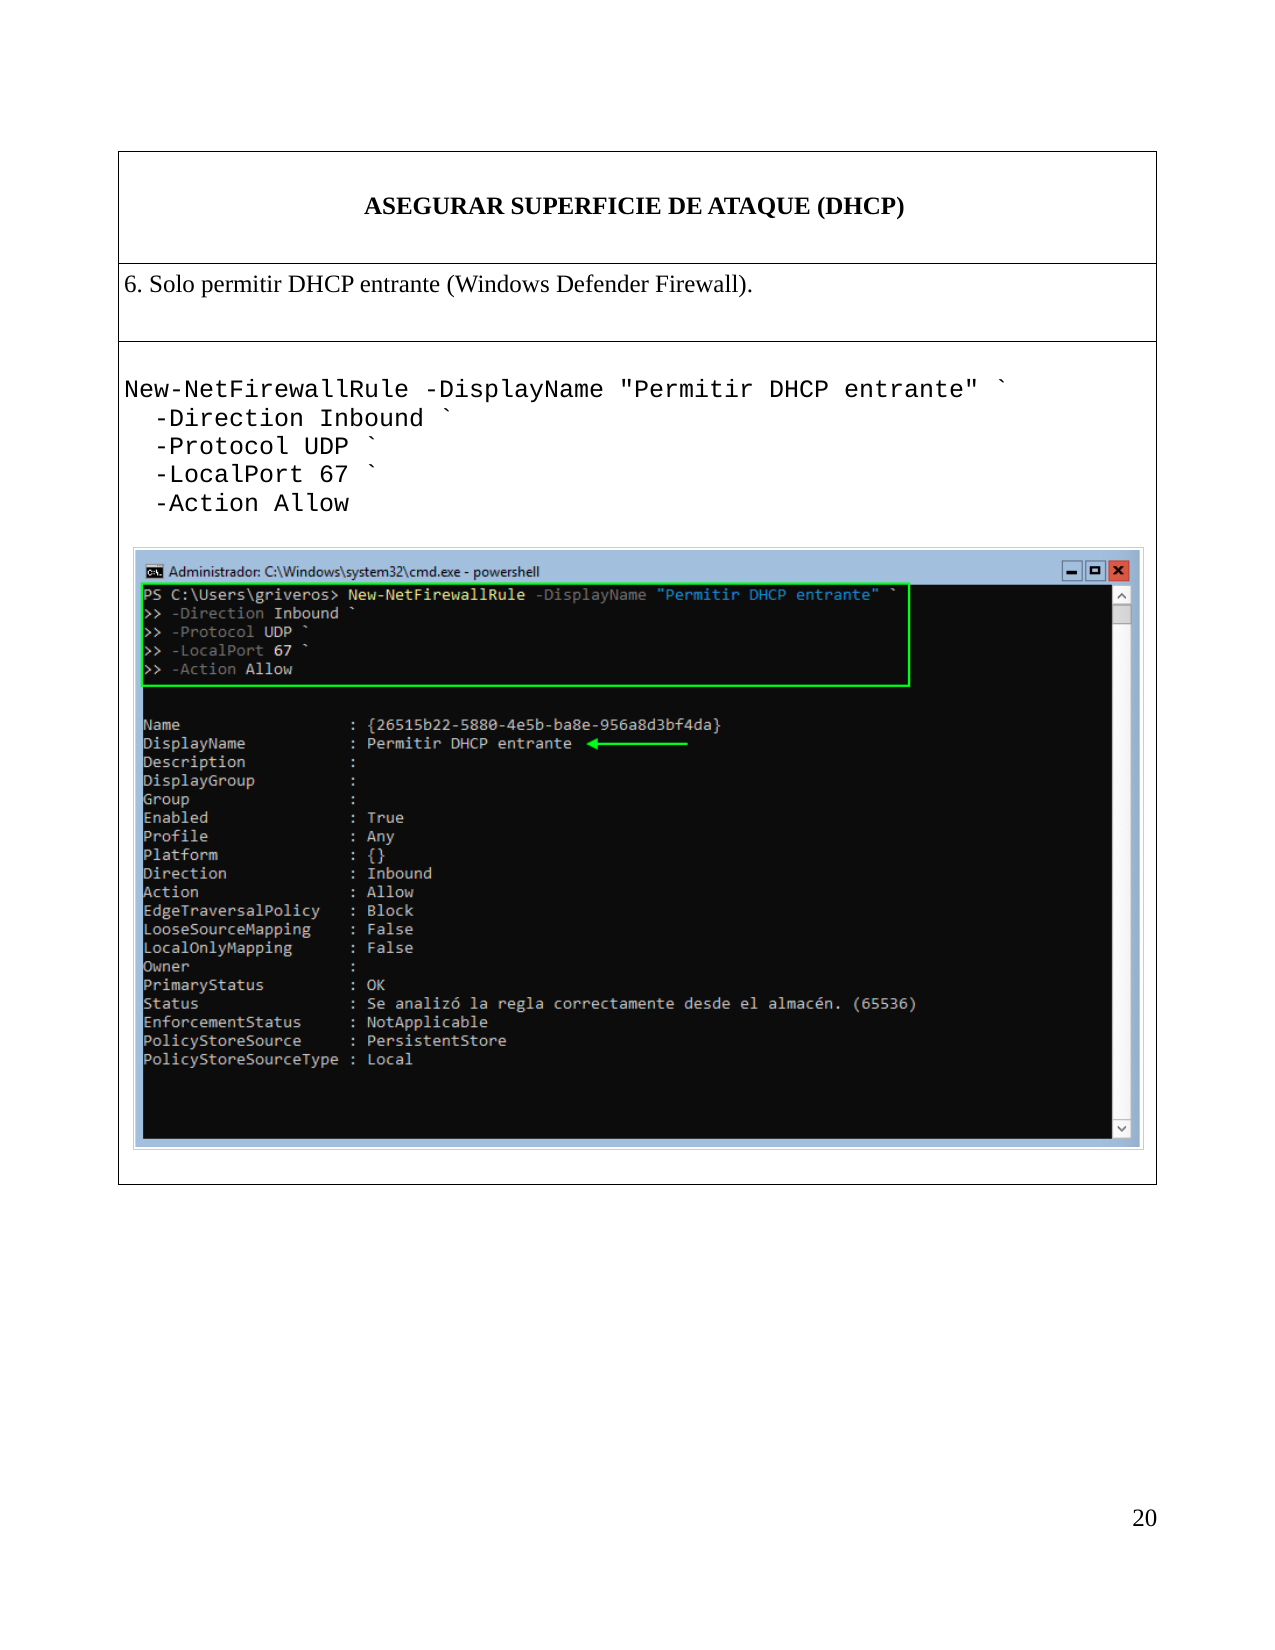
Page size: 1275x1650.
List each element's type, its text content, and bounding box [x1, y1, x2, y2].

table_cell New-NetFirewallRule -DisplayName "Permitir DHCP entrante" ` -Direction Inbound ` -Protocol UDP ` -LocalPort 67 ` -Action Allow [119, 342, 1156, 1184]
table_cell 6. Solo permitir DHCP entrante (Windows Defender Firewall). [119, 264, 1156, 341]
picture [135, 550, 1140, 1147]
table_header ASEGURAR SUPERFICIE DE ATAQUE (DHCP) [119, 152, 1156, 263]
